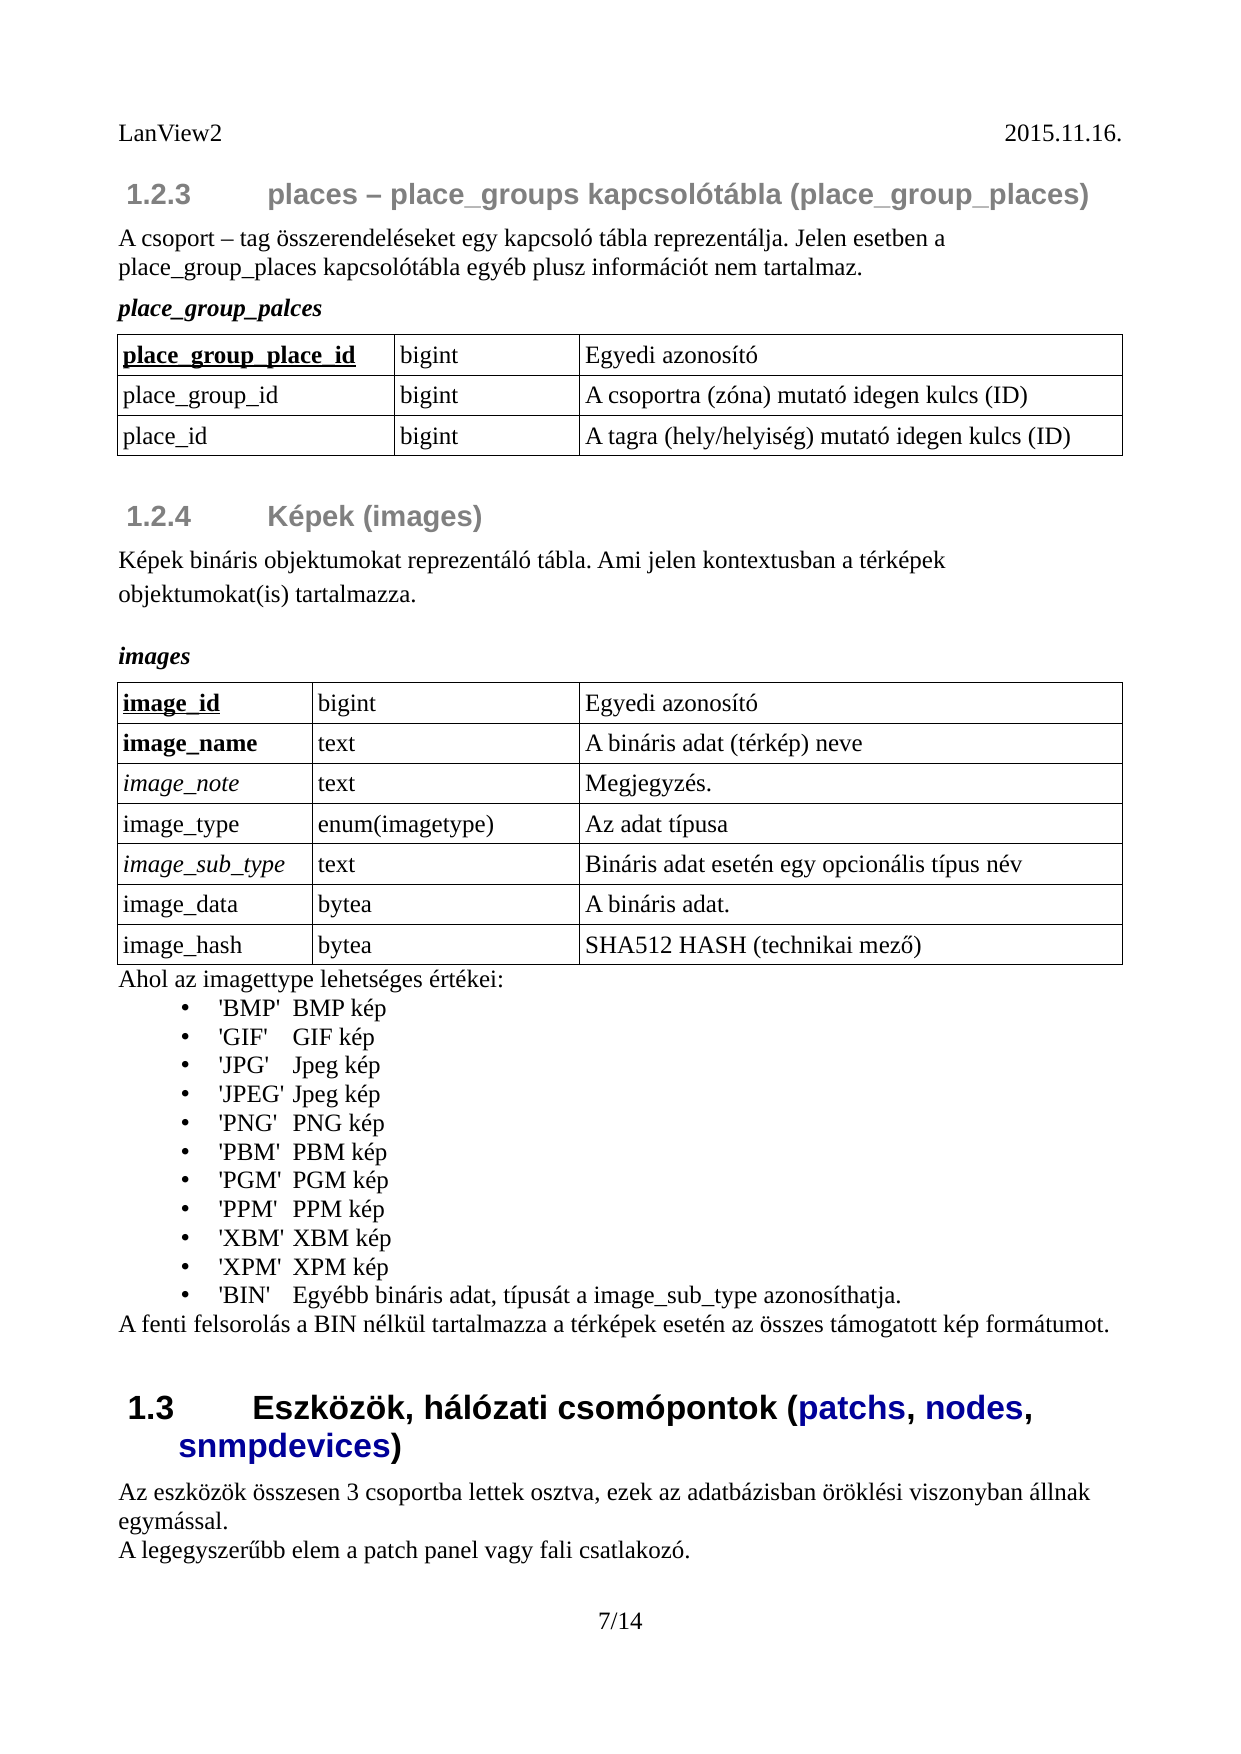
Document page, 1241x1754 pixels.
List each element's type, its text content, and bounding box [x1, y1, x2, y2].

table_cell A bináris adat (térkép) neve [580, 724, 1122, 763]
table_cell A csoportra (zóna) mutató idegen kulcs (ID) [580, 376, 1122, 415]
table_header Egyedi azonosító [580, 683, 1122, 722]
list 'JPEG' Jpeg kép [181, 1079, 1122, 1108]
table_cell Az adat típusa [580, 804, 1122, 843]
table_cell enum(imagetype) [313, 804, 579, 843]
table_cell A tagra (hely/helyiség) mutató idegen kulcs (ID) [580, 416, 1122, 455]
text A fenti felsorolás a BIN nélkül tartalmazza a térképek esetén az összes támogatott kép formátumot. [118, 1309, 1122, 1338]
table_cell text [313, 764, 579, 803]
text A csoport – tag összerendeléseket egy kapcsoló tábla reprezentálja. Jelen esetben a place_group_places kapcsolótábla egyéb plusz információt nem tartalmaz. [118, 223, 1122, 281]
list 'XBM' XBM kép [181, 1223, 1122, 1252]
text place_group_palces [118, 293, 1122, 322]
table_cell Bináris adat esetén egy opcionális típus név [580, 844, 1122, 884]
list 'GIF' GIF kép [181, 1022, 1122, 1051]
table_cell image_sub_type [118, 844, 312, 884]
text Ahol az imagettype lehetséges értékei: [118, 965, 1122, 993]
list 'XPM' XPM kép [181, 1252, 1122, 1281]
table_cell image_name [118, 724, 312, 763]
subtitle Képek (images) [118, 499, 1122, 532]
table_cell text [313, 724, 579, 763]
text A legegyszerűbb elem a patch panel vagy fali csatlakozó. [118, 1535, 1122, 1564]
table_header place_group_place_id [118, 335, 394, 375]
table_header image_id [118, 683, 312, 722]
list 'PNG' PNG kép [181, 1108, 1122, 1137]
text images [118, 641, 1122, 669]
table_cell image_data [118, 885, 312, 924]
table_cell bytea [313, 925, 579, 964]
table_cell image_note [118, 764, 312, 803]
table_header bigint [395, 335, 579, 375]
table_header bigint [313, 683, 579, 722]
subtitle places – place_groups kapcsolótábla (place_group_places) [118, 177, 1122, 211]
table_header Egyedi azonosító [580, 335, 1122, 375]
table_cell image_hash [118, 925, 312, 964]
table_cell A bináris adat. [580, 885, 1122, 924]
table_cell text [313, 844, 579, 884]
table_cell bigint [395, 416, 579, 455]
subtitle Eszközök, hálózati csomópontok (patchs, nodes, snmpdevices) [118, 1388, 1122, 1465]
list 'BMP' BMP kép [181, 993, 1122, 1022]
table_cell SHA512 HASH (technikai mező) [580, 925, 1122, 964]
table_cell place_id [118, 416, 394, 455]
list 'PBM' PBM kép [181, 1137, 1122, 1166]
text Az eszközök összesen 3 csoportba lettek osztva, ezek az adatbázisban öröklési viszonyban állnak egymással. [118, 1477, 1122, 1535]
list 'JPG' Jpeg kép [181, 1051, 1122, 1079]
text Képek bináris objektumokat reprezentáló tábla. Ami jelen kontextusban a térképek objektumokat(is) tartalmazza. [118, 545, 1122, 608]
list 'PPM' PPM kép [181, 1194, 1122, 1223]
table_cell Megjegyzés. [580, 764, 1122, 803]
table_cell bigint [395, 376, 579, 415]
list 'BIN' Egyébb bináris adat, típusát a image_sub_type azonosíthatja. [181, 1281, 1122, 1309]
list 'PGM' PGM kép [181, 1166, 1122, 1194]
table_cell image_type [118, 804, 312, 843]
table_cell bytea [313, 885, 579, 924]
table_cell place_group_id [118, 376, 394, 415]
